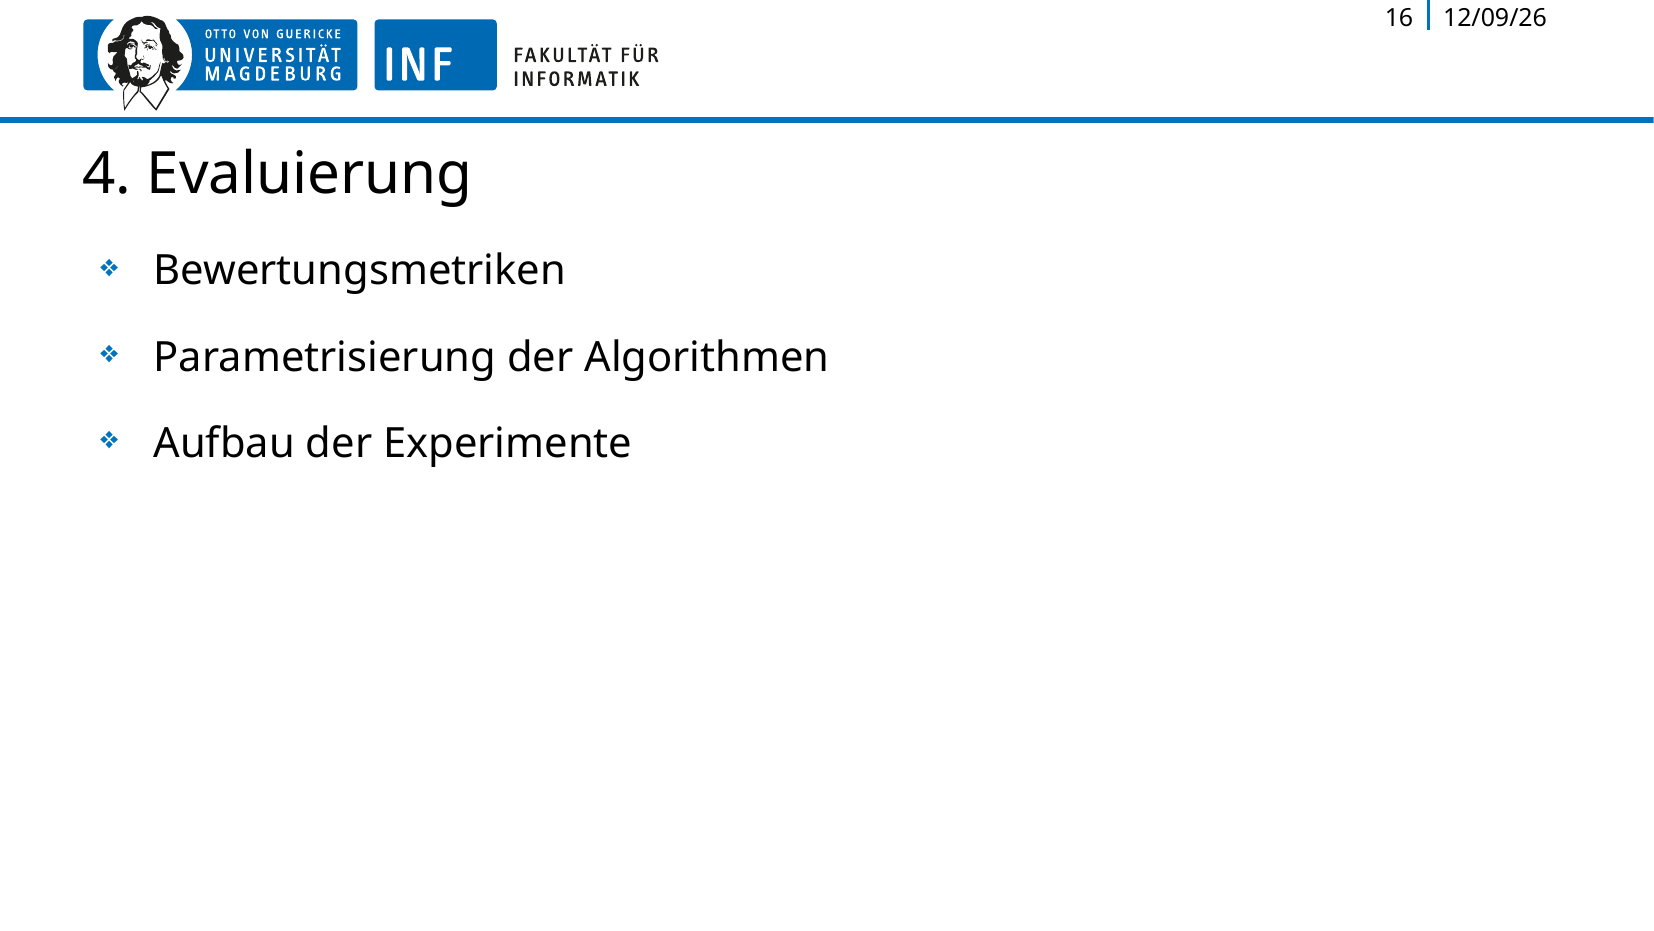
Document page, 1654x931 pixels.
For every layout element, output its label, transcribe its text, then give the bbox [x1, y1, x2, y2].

list Bewertungsmetriken Parametrisierung der Algorithmen Aufbau der Experimente [82, 240, 1571, 916]
title 4. Evaluierung [82, 131, 1571, 211]
